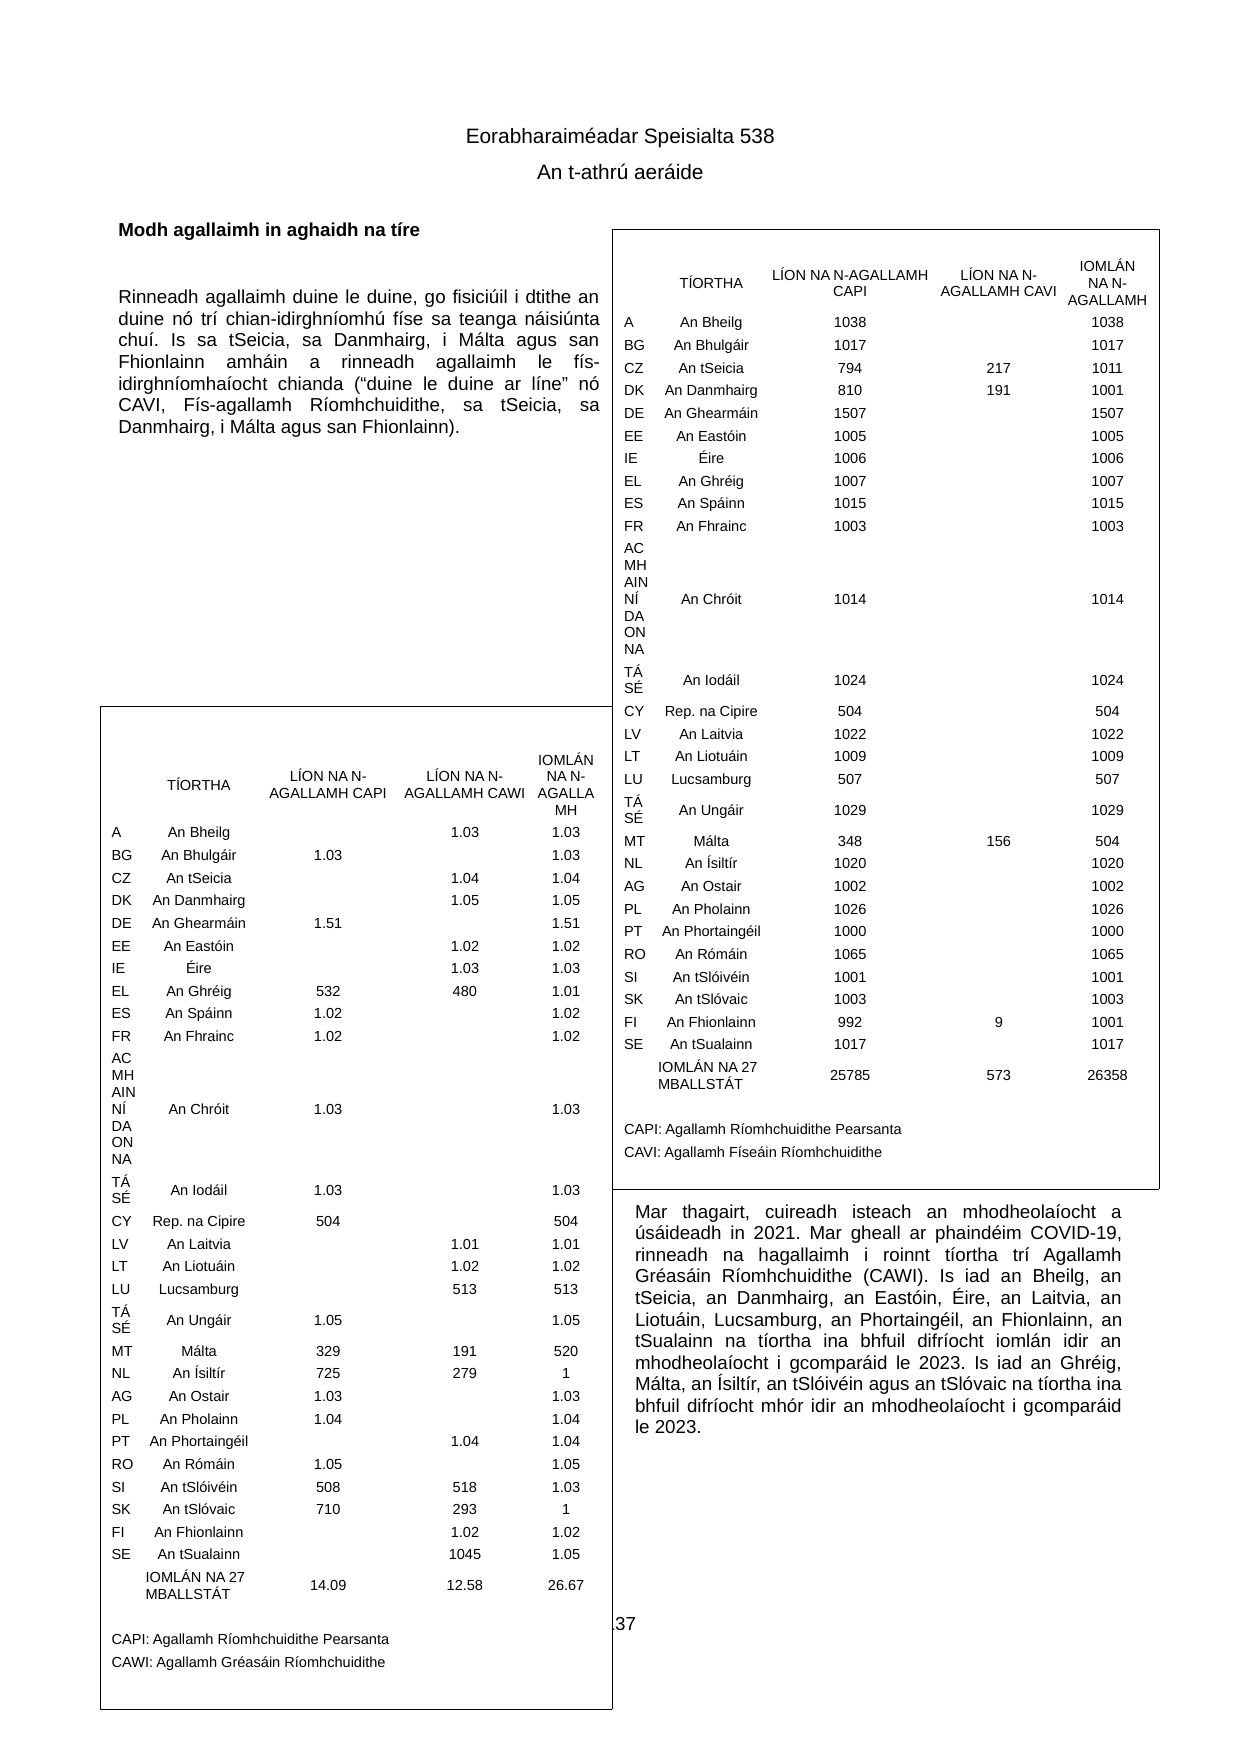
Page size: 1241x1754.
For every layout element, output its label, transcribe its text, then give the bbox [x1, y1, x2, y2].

table_cell An Laitvia [143, 1233, 255, 1255]
table_cell 1002 [1065, 875, 1150, 897]
table_cell 1015 [1065, 492, 1150, 515]
table_cell 518 [401, 1475, 528, 1498]
table_cell 1,04 [401, 866, 528, 889]
table_cell 504 [1065, 700, 1150, 722]
table_cell 1,03 [255, 1385, 401, 1407]
table_cell [401, 844, 528, 866]
table_cell 1003 [768, 988, 932, 1011]
table_cell 1017 [1065, 334, 1150, 356]
table_cell An tSlóvaic [655, 988, 767, 1011]
table_cell An Fhrainc [143, 1025, 255, 1047]
table_cell [255, 1278, 401, 1300]
table_cell 1026 [1065, 898, 1150, 920]
table_cell 1017 [1065, 1033, 1150, 1056]
table_cell AG [109, 1385, 142, 1407]
table_cell 1006 [768, 447, 932, 469]
table_cell [933, 790, 1065, 830]
table_cell 1026 [768, 898, 932, 920]
table_cell 1,05 [255, 1300, 401, 1340]
table_header LÍON NA N-AGALLAMH CAWI [401, 748, 528, 821]
table_cell An tSlóvaic [143, 1498, 255, 1521]
table_cell An Pholainn [655, 898, 767, 920]
table_cell 1007 [1065, 470, 1150, 492]
table_cell 1,02 [529, 1025, 603, 1047]
table_cell Rep. na Cipire [143, 1210, 255, 1232]
table_cell BG [109, 844, 142, 866]
table_cell LU [621, 768, 655, 790]
table_cell 1,01 [529, 980, 603, 1002]
table_cell A [621, 311, 655, 334]
table_cell 992 [768, 1011, 932, 1033]
table_cell Éire [143, 957, 255, 979]
table_cell An Fhrainc [655, 515, 767, 537]
table_cell An Ísiltír [655, 852, 767, 875]
table_cell 1001 [768, 965, 932, 988]
table_cell 1009 [1065, 745, 1150, 768]
table_cell EE [109, 934, 142, 957]
table_cell LV [621, 723, 655, 745]
table_cell ES [621, 492, 655, 515]
table_cell 794 [768, 356, 932, 379]
table_cell An Ungáir [143, 1300, 255, 1340]
table_cell 1065 [768, 943, 932, 965]
table_cell 1,03 [529, 1475, 603, 1498]
table_cell IOMLÁN NA 27 MBALLSTÁT [143, 1566, 255, 1605]
table_cell 293 [401, 1498, 528, 1521]
table_cell An Ostair [655, 875, 767, 897]
table_cell [933, 988, 1065, 1011]
table_cell 1,02 [529, 1521, 603, 1543]
table_cell An Ghréig [143, 980, 255, 1002]
table_cell LT [109, 1255, 142, 1278]
table_cell An tSeicia [655, 356, 767, 379]
table_cell SK [109, 1498, 142, 1521]
table_header TÍORTHA [143, 748, 255, 821]
table_cell Lucsamburg [143, 1278, 255, 1300]
table_cell 1005 [768, 424, 932, 447]
table_cell ACMHAINNÍ DAONNA [621, 537, 655, 661]
table_cell An Bheilg [655, 311, 767, 334]
table_cell BG [621, 334, 655, 356]
table_cell 1,03 [529, 1385, 603, 1407]
table_cell 1,03 [401, 821, 528, 844]
table_header LÍON NA N-AGALLAMH CAPI [768, 255, 932, 311]
table_cell 1,05 [255, 1453, 401, 1475]
table_cell 1,04 [529, 1430, 603, 1453]
table_cell TÁ SÉ [109, 1171, 142, 1210]
table_cell 1045 [401, 1543, 528, 1566]
table_cell 1,02 [401, 934, 528, 957]
table_cell 329 [255, 1340, 401, 1362]
table_cell EE [621, 424, 655, 447]
table_cell 1,04 [401, 1430, 528, 1453]
table_cell PT [109, 1430, 142, 1453]
table_cell 1,04 [529, 1408, 603, 1430]
table_cell Lucsamburg [655, 768, 767, 790]
table_cell 508 [255, 1475, 401, 1498]
table_cell 520 [529, 1340, 603, 1362]
table_cell 1,03 [255, 1171, 401, 1210]
table_cell 348 [768, 830, 932, 852]
table_cell [933, 661, 1065, 700]
table_cell 513 [529, 1278, 603, 1300]
table_cell Rep. na Cipire [655, 700, 767, 722]
table_cell CY [109, 1210, 142, 1232]
table_cell NL [621, 852, 655, 875]
table_cell [621, 1056, 655, 1095]
table_cell 1017 [768, 1033, 932, 1056]
table_cell IOMLÁN NA 27 MBALLSTÁT [655, 1056, 767, 1095]
table_cell [933, 1095, 1065, 1118]
table_cell [109, 1566, 142, 1605]
table_cell [655, 1095, 767, 1118]
table_cell An Rómáin [655, 943, 767, 965]
table_cell 1507 [1065, 402, 1150, 424]
table_cell SK [621, 988, 655, 1011]
table_cell 1,03 [529, 1047, 603, 1171]
table_cell 1 [529, 1498, 603, 1521]
table_cell 1022 [1065, 723, 1150, 745]
table_cell [621, 1095, 655, 1118]
table_cell 1029 [1065, 790, 1150, 830]
table_cell [255, 1255, 401, 1278]
table_cell Málta [143, 1340, 255, 1362]
table_cell 1011 [1065, 356, 1150, 379]
table_cell An Bhulgáir [655, 334, 767, 356]
table_cell An Danmhairg [143, 889, 255, 912]
table_cell LV [109, 1233, 142, 1255]
table_cell TÁ SÉ [621, 661, 655, 700]
table_cell An Fhionlainn [655, 1011, 767, 1033]
table_cell 1,05 [529, 1543, 603, 1566]
table_cell [933, 745, 1065, 768]
table_cell 1001 [1065, 1011, 1150, 1033]
table_cell [401, 1453, 528, 1475]
table_cell [143, 1605, 255, 1628]
table_cell An Laitvia [655, 723, 767, 745]
table_cell An Pholainn [143, 1408, 255, 1430]
table_cell [255, 889, 401, 912]
table_cell 156 [933, 830, 1065, 852]
table_cell An tSlóivéin [143, 1475, 255, 1498]
table_cell [401, 1408, 528, 1430]
table_cell LU [109, 1278, 142, 1300]
table_cell 1000 [1065, 920, 1150, 943]
table_cell [933, 515, 1065, 537]
table_cell 1,01 [529, 1233, 603, 1255]
table_cell [933, 700, 1065, 722]
table_cell An Ghréig [655, 470, 767, 492]
table_cell IE [109, 957, 142, 979]
table_cell 1,02 [529, 1002, 603, 1025]
table_cell An Fhionlainn [143, 1521, 255, 1543]
table_cell 1,03 [401, 957, 528, 979]
table_header LÍON NA N-AGALLAMH CAVI [933, 255, 1065, 311]
table_cell RO [109, 1453, 142, 1475]
table_cell 1,05 [529, 889, 603, 912]
table_cell 1,03 [529, 957, 603, 979]
table_cell 1020 [1065, 852, 1150, 875]
table_cell CAVI: Agallamh Físeáin Ríomhchuidithe [621, 1140, 1150, 1163]
table_cell FR [621, 515, 655, 537]
table_cell SI [621, 965, 655, 988]
table_cell 1065 [1065, 943, 1150, 965]
table_cell 1029 [768, 790, 932, 830]
table_cell 710 [255, 1498, 401, 1521]
table_cell 513 [401, 1278, 528, 1300]
table_cell [401, 1210, 528, 1232]
table_header IOMLÁN NA N-AGALLAMH [529, 748, 603, 821]
table_cell 1005 [1065, 424, 1150, 447]
table_cell [933, 920, 1065, 943]
table_cell [933, 965, 1065, 988]
table_cell An Rómáin [143, 1453, 255, 1475]
table_cell EL [109, 980, 142, 1002]
table_cell 12,58 [401, 1566, 528, 1605]
table_cell [255, 821, 401, 844]
table_cell 1,04 [255, 1408, 401, 1430]
text Modh agallaimh in aghaidh na tíre [118, 219, 605, 241]
table_cell AG [621, 875, 655, 897]
table_cell MT [109, 1340, 142, 1362]
table_cell [933, 943, 1065, 965]
table_cell LT [621, 745, 655, 768]
table_cell 1,03 [255, 844, 401, 866]
table_cell 1,51 [529, 912, 603, 934]
table_cell An Bhulgáir [143, 844, 255, 866]
table_cell An Ghearmáin [143, 912, 255, 934]
table_cell 1001 [1065, 965, 1150, 988]
table_cell 9 [933, 1011, 1065, 1033]
table_cell [255, 1233, 401, 1255]
table_cell [255, 1521, 401, 1543]
table_cell [933, 492, 1065, 515]
table_cell 26,67 [529, 1566, 603, 1605]
table_cell An Chróit [143, 1047, 255, 1171]
table_cell CZ [621, 356, 655, 379]
table_cell An Iodáil [143, 1171, 255, 1210]
table_cell An Liotuáin [143, 1255, 255, 1278]
table_cell PL [621, 898, 655, 920]
text Mar thagairt, cuireadh isteach an mhodheolaíocht a úsáideadh in 2021. Mar gheall ar phaindéim COVID-19, rinneadh na hagallaimh i roinnt tíortha trí Agallamh Gréasáin Ríomhchuidithe (CAWI). Is iad an Bheilg, an tSeicia, an Danmhairg, an Eastóin, Éire, an Laitvia, an Liotuáin, Lucsamburg, an Phortaingéil, an Fhionlainn, an tSualainn na tíortha ina bhfuil difríocht iomlán idir an mhodheolaíocht i gcomparáid le 2023. Is iad an Ghréig, Málta, an Ísiltír, an tSlóivéin agus an tSlóvaic na tíortha ina bhfuil difríocht mhór idir an mhodheolaíocht i gcomparáid le 2023. [635, 1190, 1122, 1438]
table_cell 504 [255, 1210, 401, 1232]
table_cell An Phortaingéil [143, 1430, 255, 1453]
table_cell 1022 [768, 723, 932, 745]
table_cell 1,02 [401, 1521, 528, 1543]
table_cell 1009 [768, 745, 932, 768]
table_cell 279 [401, 1362, 528, 1385]
table_cell [401, 1385, 528, 1407]
table_cell [401, 912, 528, 934]
table_cell 504 [1065, 830, 1150, 852]
table_cell MT [621, 830, 655, 852]
table_cell DE [621, 402, 655, 424]
table_cell 191 [401, 1340, 528, 1362]
table_cell [109, 1605, 142, 1628]
table_cell 1007 [768, 470, 932, 492]
table_header [621, 255, 655, 311]
table_cell NL [109, 1362, 142, 1385]
table_cell An Eastóin [655, 424, 767, 447]
table_cell [1065, 1095, 1150, 1118]
table_cell ACMHAINNÍ DAONNA [109, 1047, 142, 1171]
table_cell 14,09 [255, 1566, 401, 1605]
table_cell 191 [933, 379, 1065, 402]
table_cell An Phortaingéil [655, 920, 767, 943]
table_cell An tSeicia [143, 866, 255, 889]
table_cell [255, 866, 401, 889]
table_cell 1038 [1065, 311, 1150, 334]
table_cell 1,51 [255, 912, 401, 934]
table_cell 507 [1065, 768, 1150, 790]
table_cell FI [109, 1521, 142, 1543]
table_cell 1020 [768, 852, 932, 875]
table_cell DK [109, 889, 142, 912]
table_cell 1003 [1065, 515, 1150, 537]
table_cell 1003 [768, 515, 932, 537]
table_cell RO [621, 943, 655, 965]
table_cell [933, 875, 1065, 897]
table_cell [933, 334, 1065, 356]
table_cell 1,05 [529, 1453, 603, 1475]
table_cell An Iodáil [655, 661, 767, 700]
table_cell EL [621, 470, 655, 492]
table_cell 1,02 [255, 1025, 401, 1047]
table_cell 1006 [1065, 447, 1150, 469]
table_cell 1024 [1065, 661, 1150, 700]
table_cell 1038 [768, 311, 932, 334]
table_cell 1,02 [529, 934, 603, 957]
table_cell 1,03 [529, 821, 603, 844]
table_cell [255, 1543, 401, 1566]
table_cell A [109, 821, 142, 844]
table_cell [401, 1025, 528, 1047]
table_cell 532 [255, 980, 401, 1002]
table_cell PL [109, 1408, 142, 1430]
table_cell An Ísiltír [143, 1362, 255, 1385]
table_cell 1002 [768, 875, 932, 897]
table_cell 725 [255, 1362, 401, 1385]
table_cell 1,03 [529, 1171, 603, 1210]
table_cell [401, 1605, 528, 1628]
table_cell [401, 1002, 528, 1025]
table_cell An Ostair [143, 1385, 255, 1407]
table_cell 1014 [1065, 537, 1150, 661]
table_cell CAPI: Agallamh Ríomhchuidithe Pearsanta [621, 1118, 1150, 1140]
table_header IOMLÁN NA N-AGALLAMH [1065, 255, 1150, 311]
table_cell [933, 447, 1065, 469]
table_cell TÁ SÉ [109, 1300, 142, 1340]
table_cell [255, 1430, 401, 1453]
table_cell [933, 537, 1065, 661]
table_cell 1,03 [529, 844, 603, 866]
table_cell [933, 898, 1065, 920]
table_cell 507 [768, 768, 932, 790]
table_cell ES [109, 1002, 142, 1025]
table_cell An Chróit [655, 537, 767, 661]
table_cell [401, 1171, 528, 1210]
table_cell DK [621, 379, 655, 402]
table_cell 1001 [1065, 379, 1150, 402]
table_cell An Liotuáin [655, 745, 767, 768]
table_cell PT [621, 920, 655, 943]
table_cell CZ [109, 866, 142, 889]
table_cell An tSualainn [655, 1033, 767, 1056]
table_cell [933, 723, 1065, 745]
table_cell 1024 [768, 661, 932, 700]
table_cell [933, 311, 1065, 334]
table_cell [255, 1605, 401, 1628]
table_cell TÁ SÉ [621, 790, 655, 830]
table_cell SI [109, 1475, 142, 1498]
table_cell 480 [401, 980, 528, 1002]
table_cell SE [621, 1033, 655, 1056]
table_cell 1017 [768, 334, 932, 356]
table_cell FI [621, 1011, 655, 1033]
table_cell 504 [529, 1210, 603, 1232]
table_cell 1,05 [529, 1300, 603, 1340]
table_header TÍORTHA [655, 255, 767, 311]
table_cell 1,05 [401, 889, 528, 912]
table_header [109, 748, 142, 821]
table_header LÍON NA N-AGALLAMH CAPI [255, 748, 401, 821]
table_cell An tSlóivéin [655, 965, 767, 988]
table_cell 1015 [768, 492, 932, 515]
table_cell An Spáinn [655, 492, 767, 515]
table_cell [255, 957, 401, 979]
table_cell SE [109, 1543, 142, 1566]
table_cell An Ghearmáin [655, 402, 767, 424]
table_cell 573 [933, 1056, 1065, 1095]
table_cell [933, 852, 1065, 875]
table_cell CAPI: Agallamh Ríomhchuidithe Pearsanta [109, 1628, 603, 1650]
table_cell 1014 [768, 537, 932, 661]
table_cell [933, 1033, 1065, 1056]
table_cell [768, 1095, 932, 1118]
text Rinneadh agallaimh duine le duine, go fisiciúil i dtithe an duine nó trí chian-idirghníomhú físe sa teanga náisiúnta chuí. Is sa tSeicia, sa Danmhairg, i Málta agus san Fhionlainn amháin a rinneadh agallaimh le fís-idirghníomhaíocht chianda (“duine le duine ar líne” nó CAVI, Fís-agallamh Ríomhchuidithe, sa tSeicia, sa Danmhairg, i Málta agus san Fhionlainn). [118, 286, 605, 437]
table_cell An Bheilg [143, 821, 255, 844]
table_cell 1000 [768, 920, 932, 943]
table_cell [933, 768, 1065, 790]
table_cell [401, 1047, 528, 1171]
table_cell 810 [768, 379, 932, 402]
table_cell An Spáinn [143, 1002, 255, 1025]
table_cell 1,01 [401, 1233, 528, 1255]
table_cell An Ungáir [655, 790, 767, 830]
table_cell 1,02 [529, 1255, 603, 1278]
table_cell 1,03 [255, 1047, 401, 1171]
table_cell Éire [655, 447, 767, 469]
table_cell 1,02 [255, 1002, 401, 1025]
table_cell [933, 402, 1065, 424]
table_cell 1,02 [401, 1255, 528, 1278]
table_cell 217 [933, 356, 1065, 379]
table_cell DE [109, 912, 142, 934]
table_cell 25785 [768, 1056, 932, 1095]
table_cell 1507 [768, 402, 932, 424]
table_cell An tSualainn [143, 1543, 255, 1566]
table_cell 1,04 [529, 866, 603, 889]
table_cell [401, 1300, 528, 1340]
table_cell FR [109, 1025, 142, 1047]
table_cell An Eastóin [143, 934, 255, 957]
table_cell An Danmhairg [655, 379, 767, 402]
table_cell [255, 934, 401, 957]
table_cell 1003 [1065, 988, 1150, 1011]
table_cell 26358 [1065, 1056, 1150, 1095]
table_cell [933, 424, 1065, 447]
table_cell CY [621, 700, 655, 722]
table_cell IE [621, 447, 655, 469]
table_cell [529, 1605, 603, 1628]
table_cell 504 [768, 700, 932, 722]
table_cell CAWI: Agallamh Gréasáin Ríomhchuidithe [109, 1650, 603, 1673]
text [613, 230, 1159, 1189]
table_cell Málta [655, 830, 767, 852]
table_cell [933, 470, 1065, 492]
table_cell 1 [529, 1362, 603, 1385]
